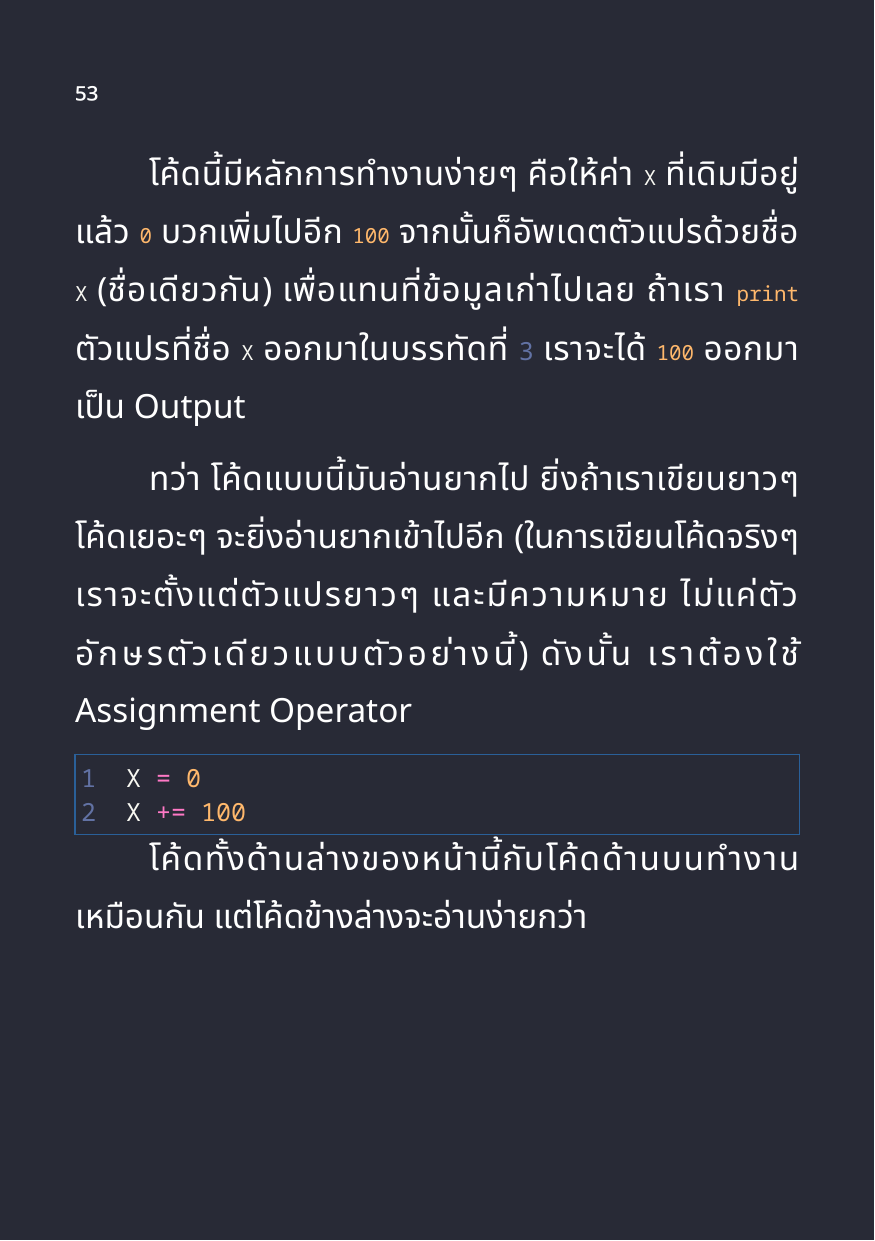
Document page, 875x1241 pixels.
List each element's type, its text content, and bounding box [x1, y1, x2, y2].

text โค้ดนี้มีหลักการทำงานง่ายๆ คือให้ค่า X ที่เดิมมีอยู่แล้ว 0 บวกเพิ่มไปอีก 100 จากนั้นก็อัพเดตตัวแปรด้วยชื่อ X (ชื่อเดียวกัน) เพื่อแทนที่ข้อมูลเก่าไปเลย ถ้าเรา print ตัวแปรที่ชื่อ X ออกมาในบรรทัดที่ 3 เราจะได้ 100 ออกมาเป็น Output [75, 150, 799, 433]
text โค้ดทั้งด้านล่างของหน้านี้กับโค้ดด้านบนทำงานเหมือนกัน แต่โค้ดข้างล่างจะอ่านง่ายกว่า [75, 835, 799, 944]
table_header 1 X = 0 2 X += 100 [76, 755, 799, 834]
text ทว่า โค้ดแบบนี้มันอ่านยากไป ยิ่งถ้าเราเขียนยาวๆ โค้ดเยอะๆ จะยิ่งอ่านยากเข้าไปอีก (ในการเขียนโค้ดจริงๆ เราจะตั้งแต่ตัวแปรยาวๆ และมีความหมาย ไม่แค่ตัวอักษรตัวเดียวแบบตัวอย่างนี้) ดังนั้น เราต้องใช้ Assignment Operator [75, 455, 799, 732]
